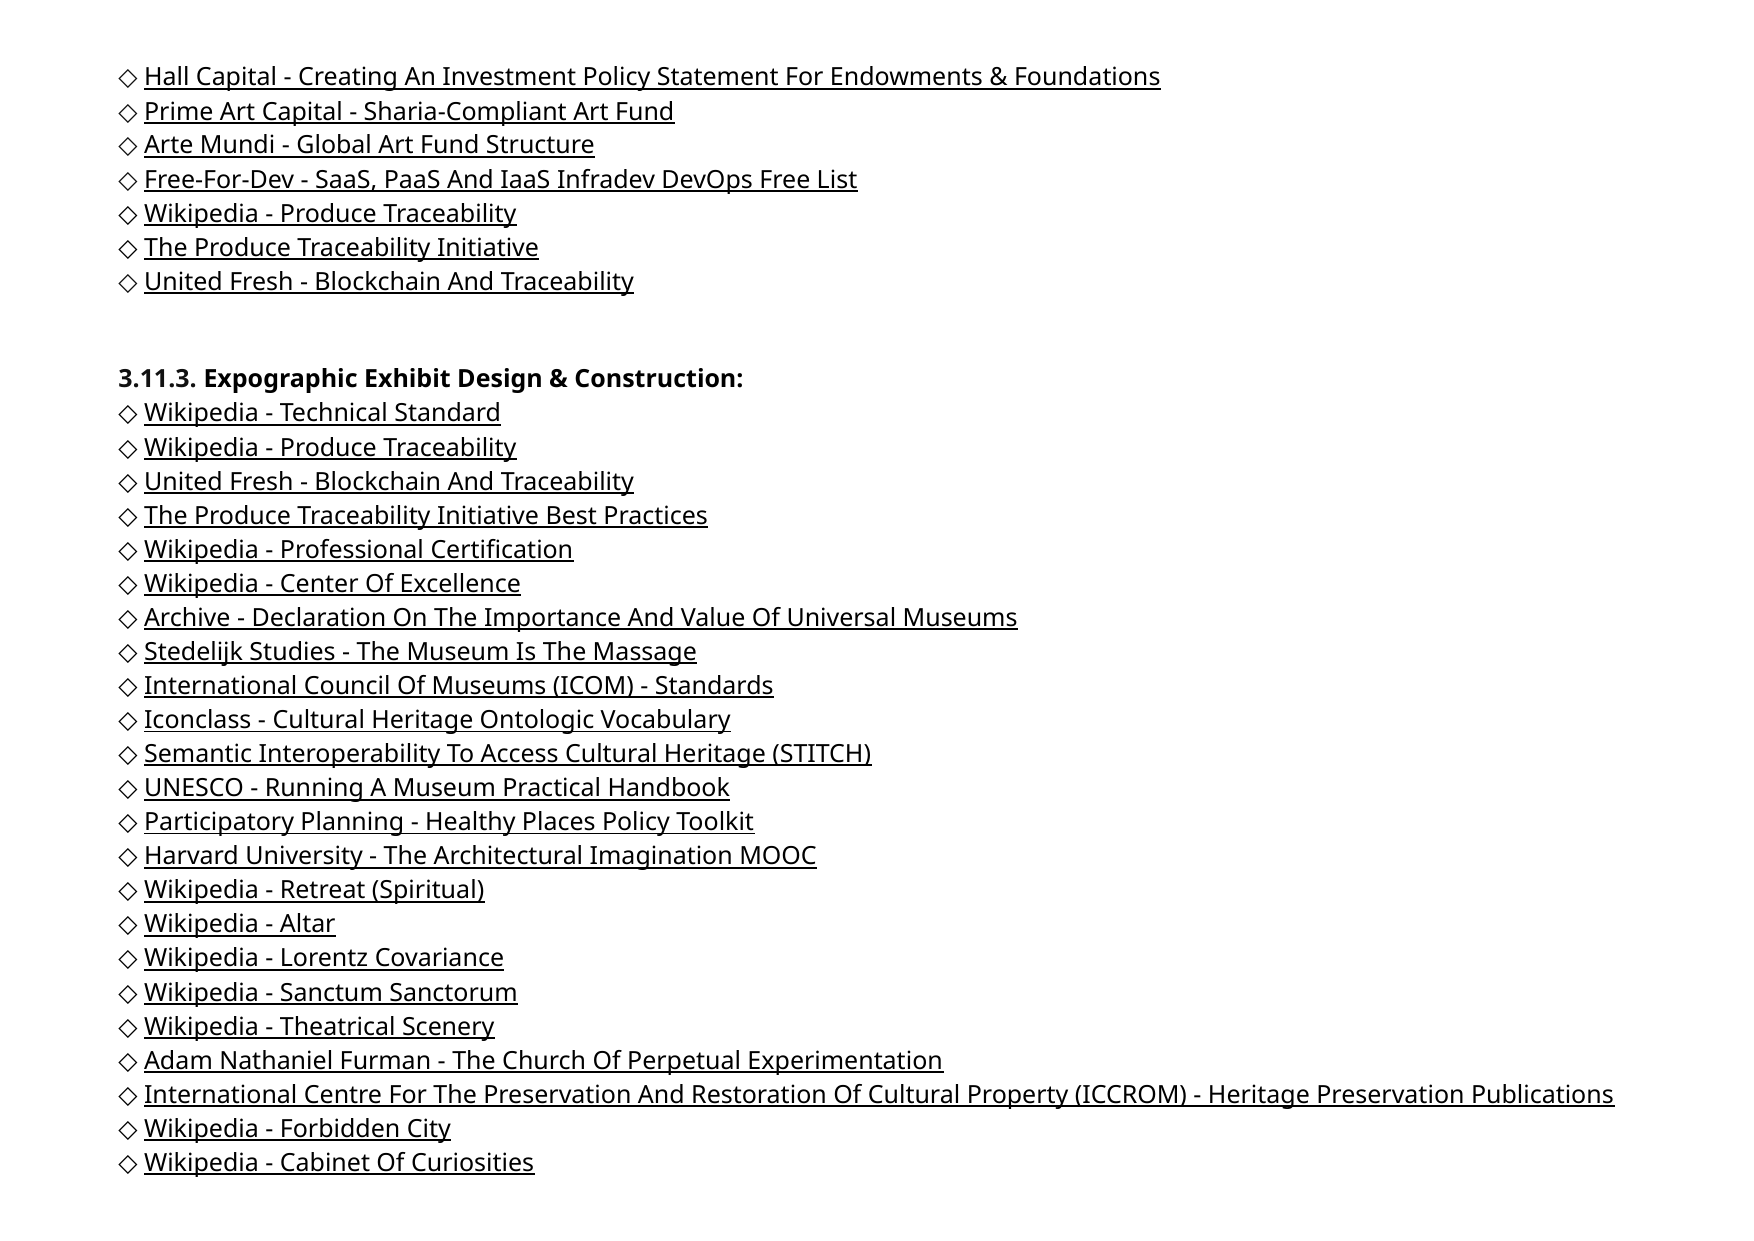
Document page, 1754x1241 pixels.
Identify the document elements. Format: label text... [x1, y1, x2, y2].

subtitle ◇ Wikipedia - Produce Traceability [118, 429, 1695, 463]
subtitle ◇ Wikipedia - Technical Standard [118, 395, 1695, 429]
text 3.11.3. Expographic Exhibit Design & Construction: [118, 361, 1695, 395]
subtitle ◇ Adam Nathaniel Furman - The Church Of Perpetual Experimentation [118, 1042, 1695, 1076]
subtitle ◇ United Fresh - Blockchain And Traceability [118, 463, 1695, 497]
subtitle ◇ Wikipedia - Cabinet Of Curiosities [118, 1144, 1695, 1178]
subtitle ◇ Iconclass - Cultural Heritage Ontologic Vocabulary [118, 702, 1695, 736]
text ◇ Hall Capital - Creating An Investment Policy Statement For Endowments & Foundations [118, 59, 1695, 93]
subtitle ◇ Wikipedia - Professional Certification [118, 531, 1695, 565]
subtitle ◇ Participatory Planning - Healthy Places Policy Toolkit [118, 804, 1695, 838]
subtitle ◇ UNESCO - Running A Museum Practical Handbook [118, 770, 1695, 804]
subtitle ◇ International Council Of Museums (ICOM) - Standards [118, 668, 1695, 702]
subtitle ◇ United Fresh - Blockchain And Traceability [118, 263, 1695, 297]
subtitle ◇ Wikipedia - Theatrical Scenery [118, 1008, 1695, 1042]
subtitle ◇ Wikipedia - Lorentz Covariance [118, 940, 1695, 974]
subtitle ◇ Wikipedia - Sanctum Sanctorum [118, 974, 1695, 1008]
subtitle ◇ Wikipedia - Forbidden City [118, 1110, 1695, 1144]
subtitle ◇ Stedelijk Studies - The Museum Is The Massage [118, 633, 1695, 668]
text ◇ Free-For-Dev - SaaS, PaaS And IaaS Infradev DevOps Free List [118, 161, 1695, 195]
subtitle ◇ Wikipedia - Altar [118, 906, 1695, 940]
subtitle ◇ Archive - Declaration On The Importance And Value Of Universal Museums [118, 599, 1695, 633]
text ◇ Arte Mundi - Global Art Fund Structure [118, 127, 1695, 161]
subtitle ◇ The Produce Traceability Initiative Best Practices [118, 497, 1695, 531]
subtitle ◇ Wikipedia - Center Of Excellence [118, 565, 1695, 599]
subtitle ◇ Wikipedia - Produce Traceability [118, 195, 1695, 229]
subtitle ◇ International Centre For The Preservation And Restoration Of Cultural Property (ICCROM) - Heritage Preservation Publications [118, 1076, 1695, 1110]
text ◇ Prime Art Capital - Sharia-Compliant Art Fund [118, 93, 1695, 127]
subtitle ◇ Wikipedia - Retreat (Spiritual) [118, 872, 1695, 906]
subtitle ◇ Semantic Interoperability To Access Cultural Heritage (STITCH) [118, 736, 1695, 770]
subtitle ◇ Harvard University - The Architectural Imagination MOOC [118, 838, 1695, 872]
subtitle ◇ The Produce Traceability Initiative [118, 229, 1695, 263]
